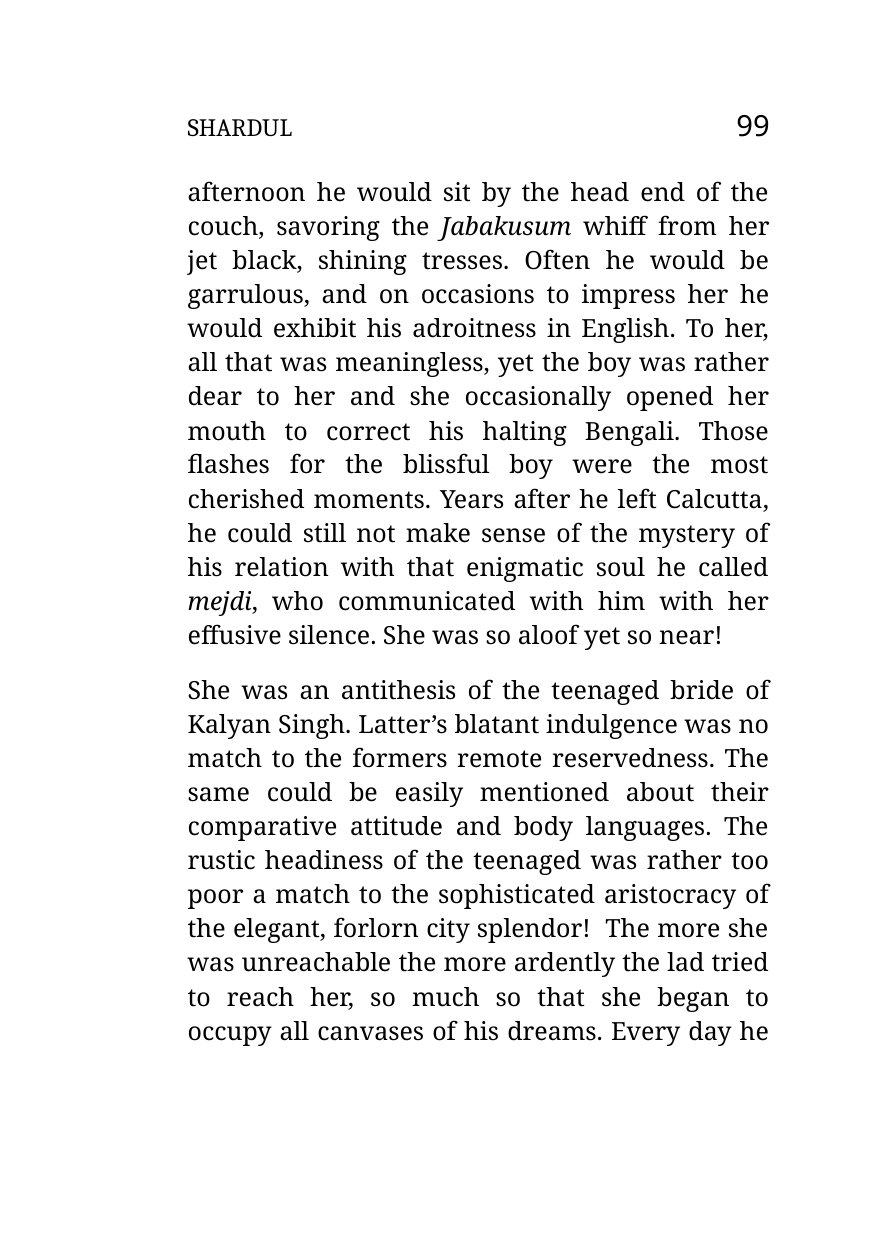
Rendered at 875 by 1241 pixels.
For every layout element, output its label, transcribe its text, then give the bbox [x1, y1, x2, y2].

text afternoon he would sit by the head end of the couch, savoring the Jabakusum whiff from her jet black, shining tresses. Often he would be garrulous, and on occasions to impress her he would exhibit his adroitness in English. To her, all that was meaningless, yet the boy was rather dear to her and she occasionally opened her mouth to correct his halting Bengali. Those flashes for the blissful boy were the most cherished moments. Years after he left Calcutta, he could still not make sense of the mystery of his relation with that enigmatic soul he called mejdi, who communicated with him with her effusive silence. She was so aloof yet so near! [187, 175, 769, 652]
text She was an antithesis of the teenaged bride of Kalyan Singh. Latter’s blatant indulgence was no match to the formers remote reservedness. The same could be easily mentioned about their comparative attitude and body languages. The rustic headiness of the teenaged was rather too poor a match to the sophisticated aristocracy of the elegant, forlorn city splendor! The more she was unreachable the more ardently the lad tried to reach her, so much so that she began to occupy all canvases of his dreams. Every day he [187, 673, 769, 1047]
